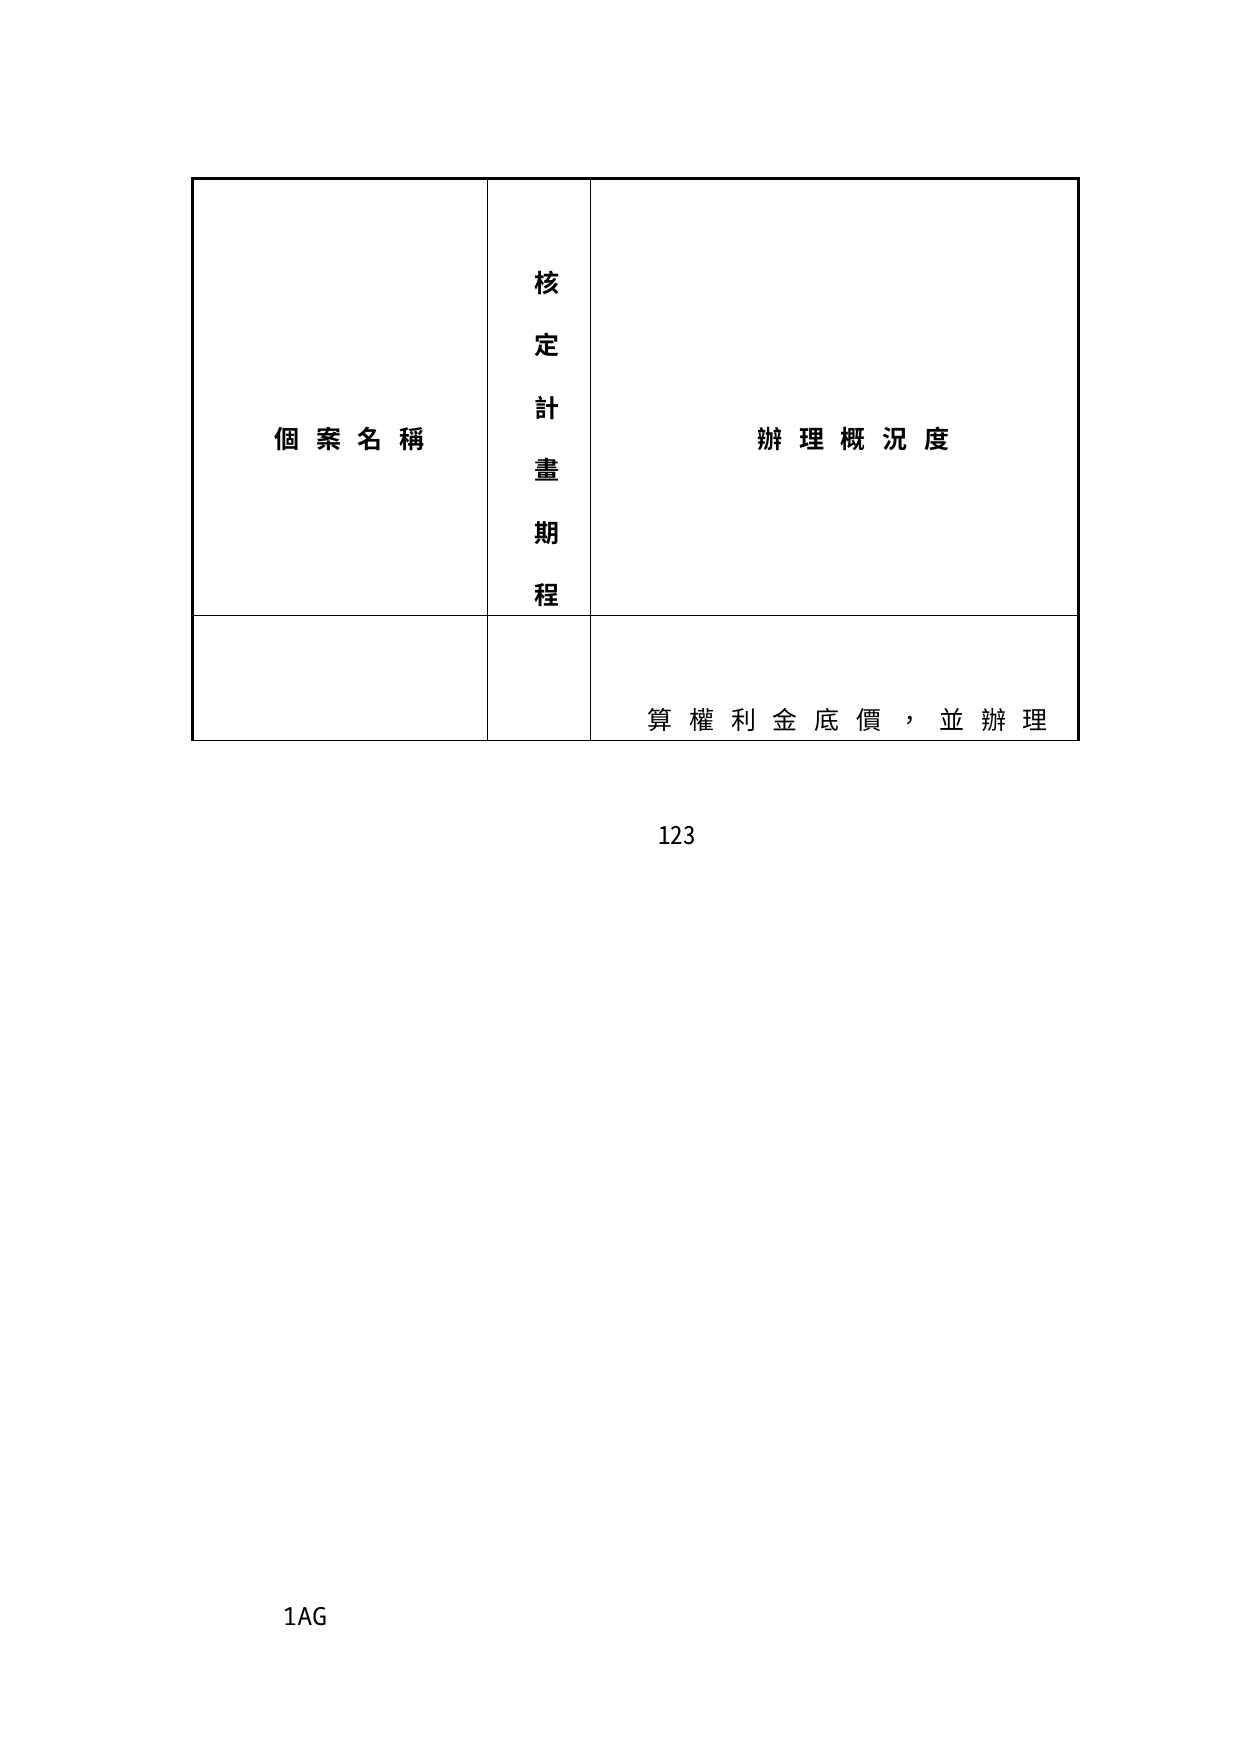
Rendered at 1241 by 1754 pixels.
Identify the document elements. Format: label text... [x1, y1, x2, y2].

table_header 個案名稱 [194, 180, 487, 615]
table_header 辦理概況度 [591, 180, 1077, 615]
table_cell 算權利金底價，並辦理 [591, 616, 1077, 740]
table_header 核定計畫期程 [488, 180, 590, 615]
table_cell [488, 616, 590, 740]
table_cell [194, 616, 487, 740]
